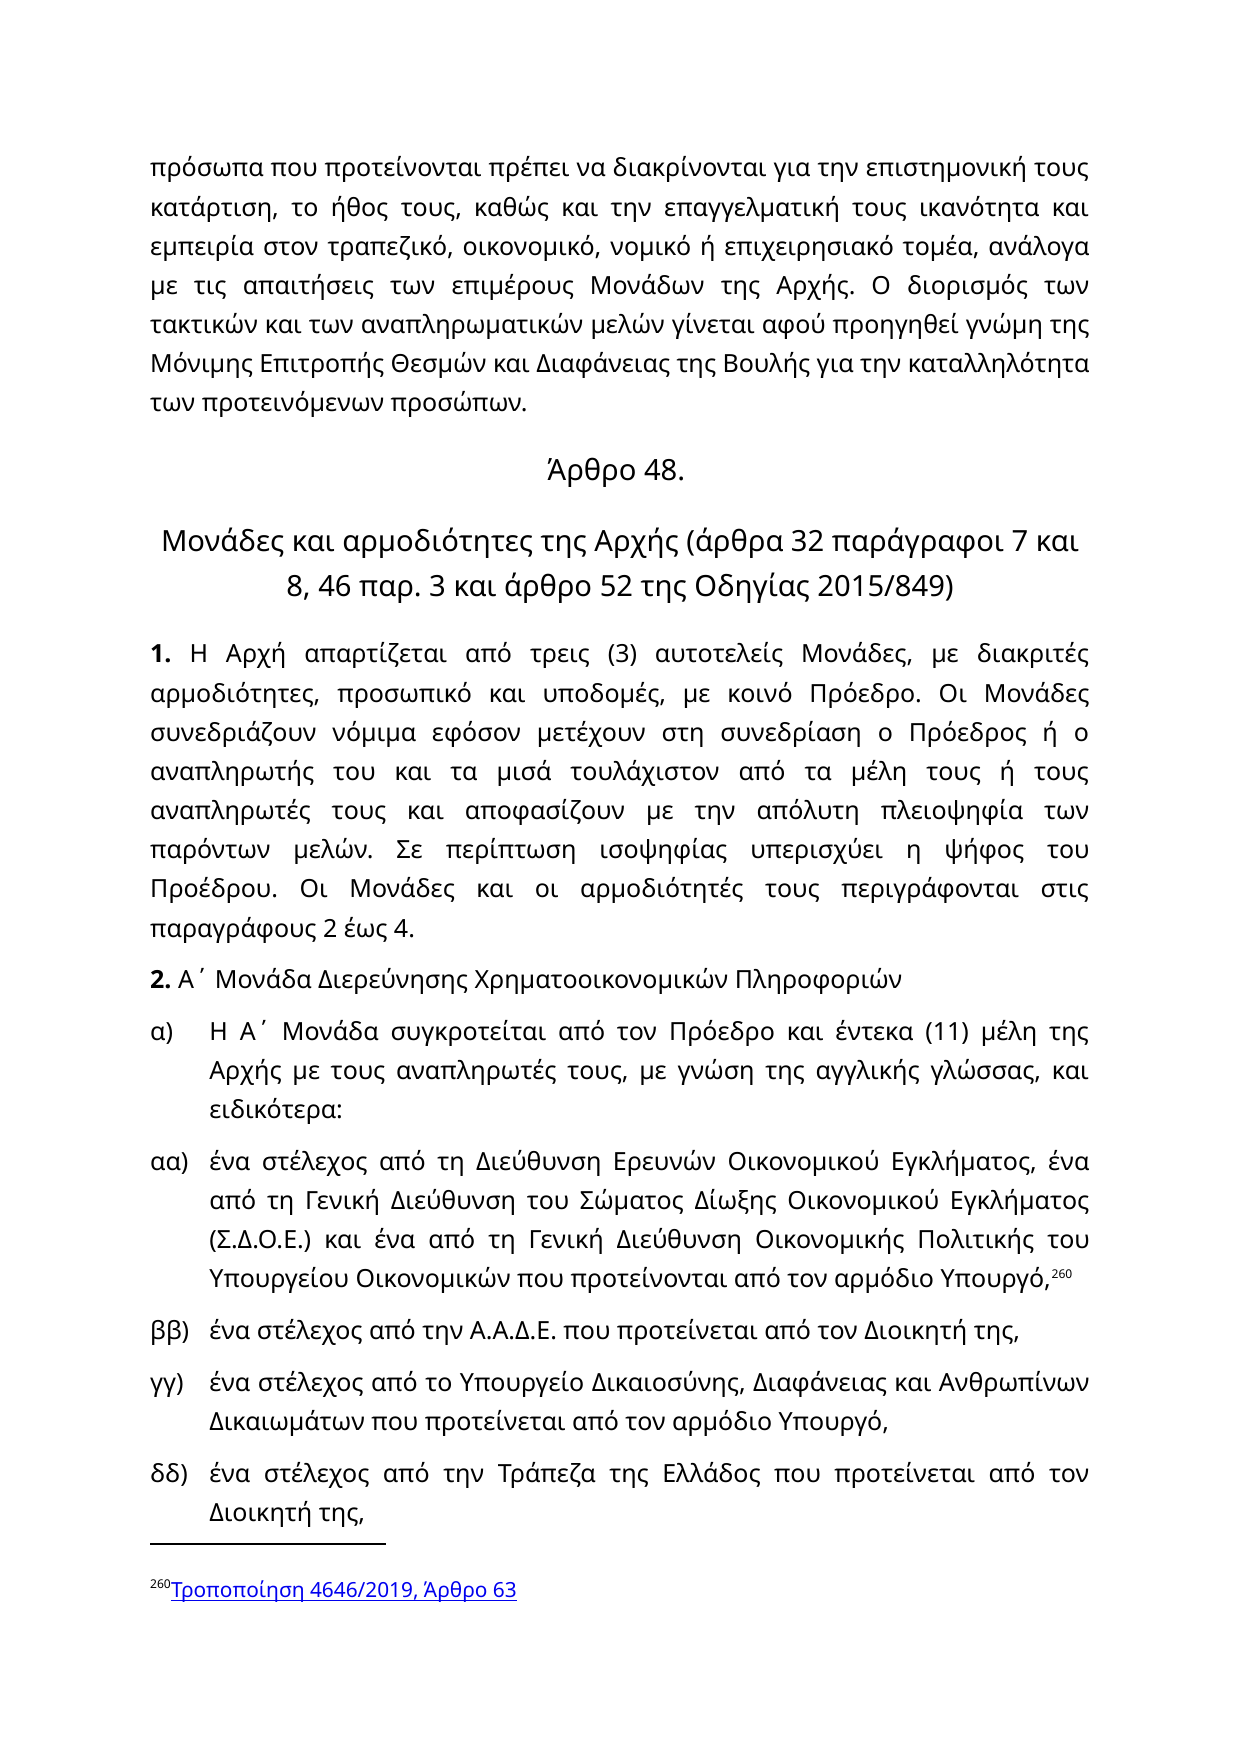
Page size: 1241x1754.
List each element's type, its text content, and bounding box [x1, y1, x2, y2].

subtitle Μονάδες και αρμοδιότητες της Αρχής (άρθρα 32 παράγραφοι 7 και 8, 46 παρ. 3 και άρθρο 52 της Οδηγίας 2015/849) [150, 520, 1090, 605]
list αα) ένα στέλεχος από τη Διεύθυνση Ερευνών Οικονομικού Εγκλήματος, ένα από τη Γενική Διεύθυνση του Σώματος Δίωξης Οικονομικού Εγκλήματος (Σ.Δ.Ο.Ε.) και ένα από τη Γενική Διεύθυνση Οικονομικής Πολιτικής του Υπουργείου Οικονομικών που προτείνονται από τον αρμόδιο Υπουργό, [150, 1143, 1090, 1295]
list γγ) ένα στέλεχος από το Υπουργείο Δικαιοσύνης, Διαφάνειας και Ανθρωπίνων Δικαιωμάτων που προτείνεται από τον αρμόδιο Υπουργό, [150, 1364, 1090, 1438]
list α) Η Α΄ Μονάδα συγκροτείται από τον Πρόεδρο και έντεκα (11) μέλη της Αρχής με τους αναπληρωτές τους, με γνώση της αγγλικής γλώσσας, και ειδικότερα: [150, 1013, 1090, 1126]
text 1. Η Αρχή απαρτίζεται από τρεις (3) αυτοτελείς Μονάδες, με διακριτές αρμοδιότητες, προσωπικό και υποδομές, με κοινό Πρόεδρο. Οι Μονάδες συνεδριάζουν νόμιμα εφόσον μετέχουν στη συνεδρίαση ο Πρόεδρος ή ο αναπληρωτής του και τα μισά τουλάχιστον από τα μέλη τους ή τους αναπληρωτές τους και αποφασίζουν με την απόλυτη πλειοψηφία των παρόντων μελών. Σε περίπτωση ισοψηφίας υπερισχύει η ψήφος του Προέδρου. Οι Μονάδες και οι αρμοδιότητές τους περιγράφονται στις παραγράφους 2 έως 4. [150, 636, 1090, 944]
text Τροποποίηση 4646/2019, Άρθρο 63 [150, 1576, 1090, 1604]
text πρόσωπα που προτείνονται πρέπει να διακρίνονται για την επιστημονική τους κατάρτιση, το ήθος τους, καθώς και την επαγγελματική τους ικανότητα και εμπειρία στον τραπεζικό, οικονομικό, νομικό ή επιχειρησιακό τομέα, ανάλογα με τις απαιτήσεις των επιμέρους Μονάδων της Αρχής. Ο διορισμός των τακτικών και των αναπληρωματικών μελών γίνεται αφού προηγηθεί γνώμη της Μόνιμης Επιτροπής Θεσμών και Διαφάνειας της Βουλής για την καταλληλότητα των προτεινόμενων προσώπων. [150, 150, 1090, 419]
list δδ) ένα στέλεχος από την Τράπεζα της Ελλάδος που προτείνεται από τον Διοικητή της, [150, 1455, 1090, 1528]
subtitle Άρθρο 48. [150, 449, 1090, 489]
text 2. Α΄ Μονάδα Διερεύνησης Χρηματοοικονομικών Πληροφοριών [150, 962, 1090, 996]
list ββ) ένα στέλεχος από την Α.Α.Δ.Ε. που προτείνεται από τον Διοικητή της, [150, 1313, 1090, 1347]
